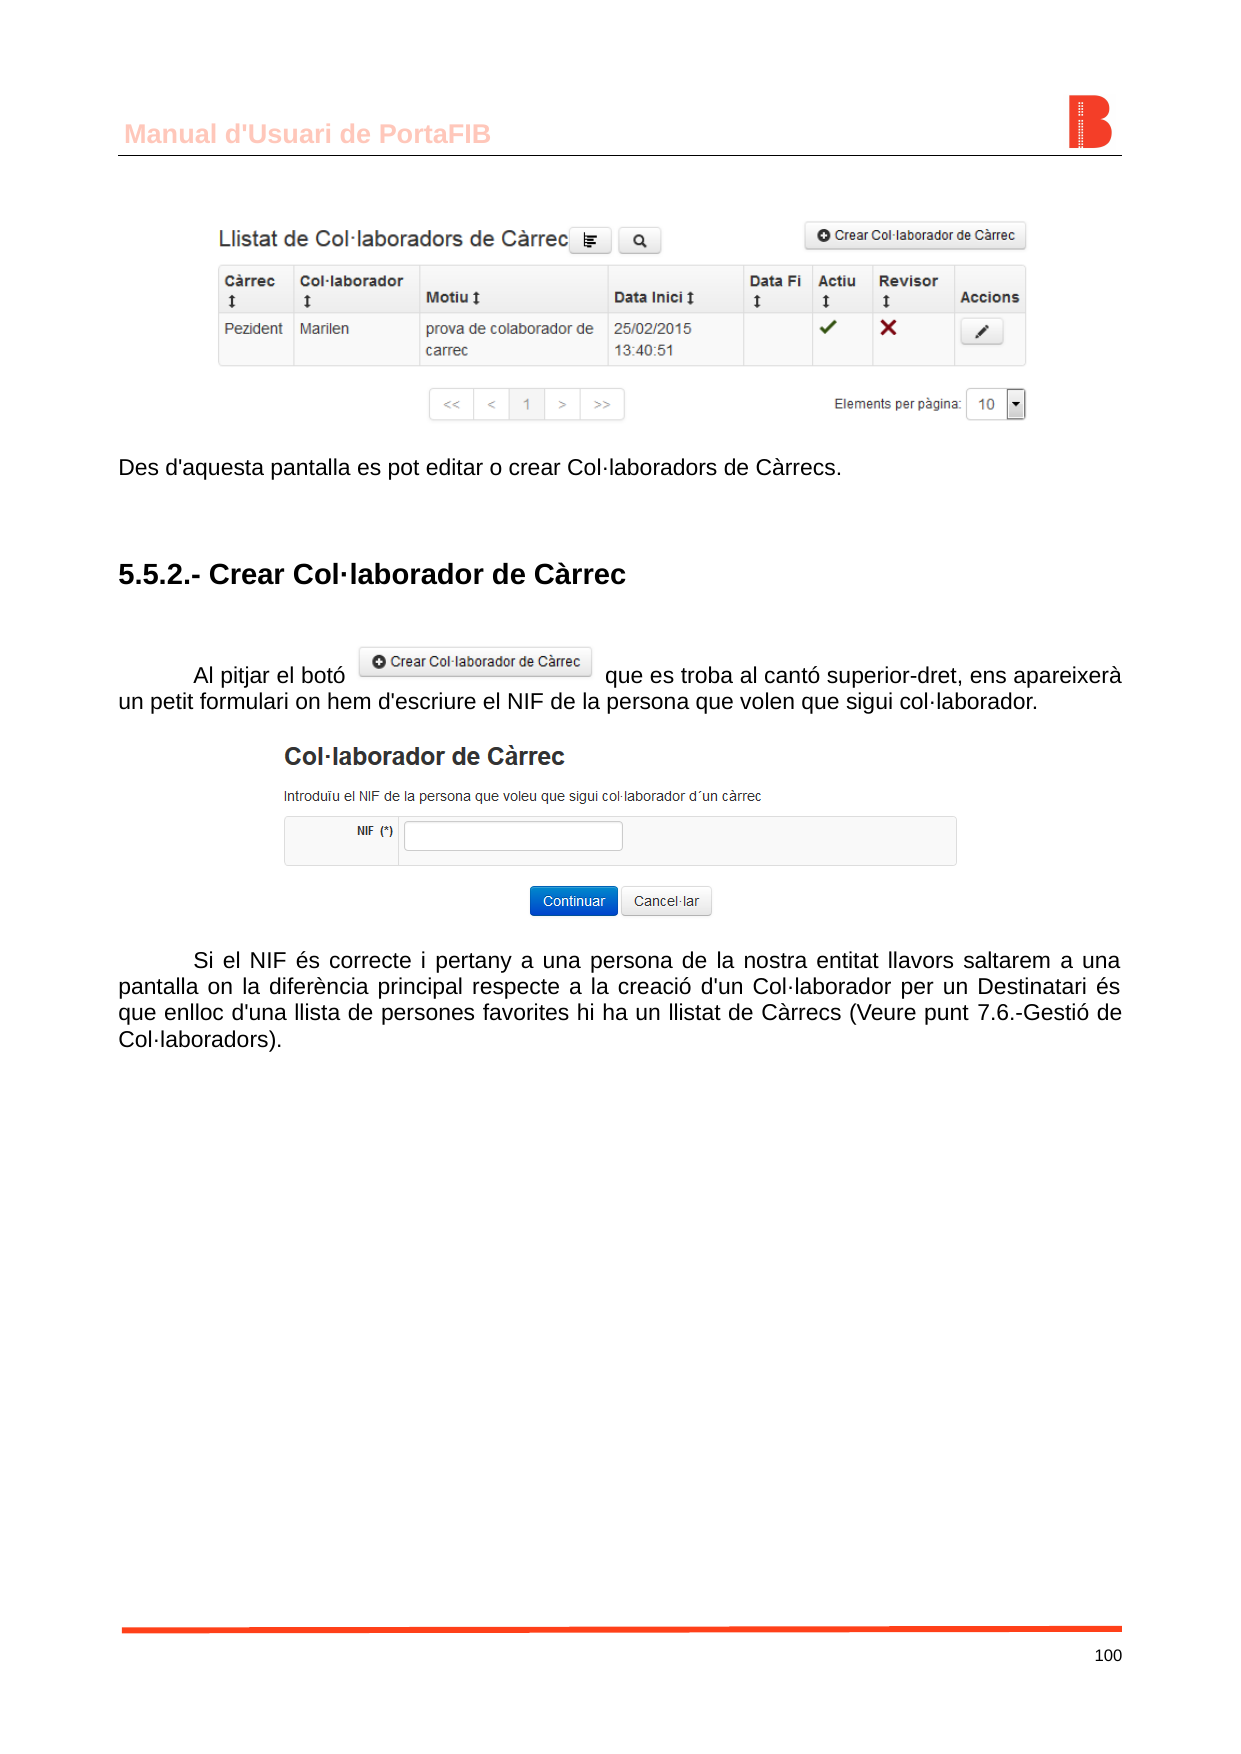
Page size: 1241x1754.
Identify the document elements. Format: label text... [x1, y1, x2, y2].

picture [274, 727, 966, 935]
subtitle Crear Col·laborador de Càrrec [118, 557, 1122, 590]
text Al pitjar el botó que es troba al cantó superior-dret, ens apareixerà un petit formulari on hem d'escriure el NIF de la persona que volen que sigui col·laborador. [118, 642, 1122, 715]
picture [352, 641, 599, 684]
text Des d'aquesta pantalla es pot editar o crear Col·laboradors de Càrrecs. [118, 454, 1122, 480]
picture [203, 215, 1037, 442]
text Si el NIF és correcte i pertany a una persona de la nostra entitat llavors saltarem a una pantalla on la diferència principal respecte a la creació d'un Col·laborador per un Destinatari és que enlloc d'una llista de persones favorites hi ha un llistat de Càrrecs (Veure punt 7.6Gestió de Col·laboradors). [118, 947, 1122, 1052]
picture [1063, 94, 1117, 150]
